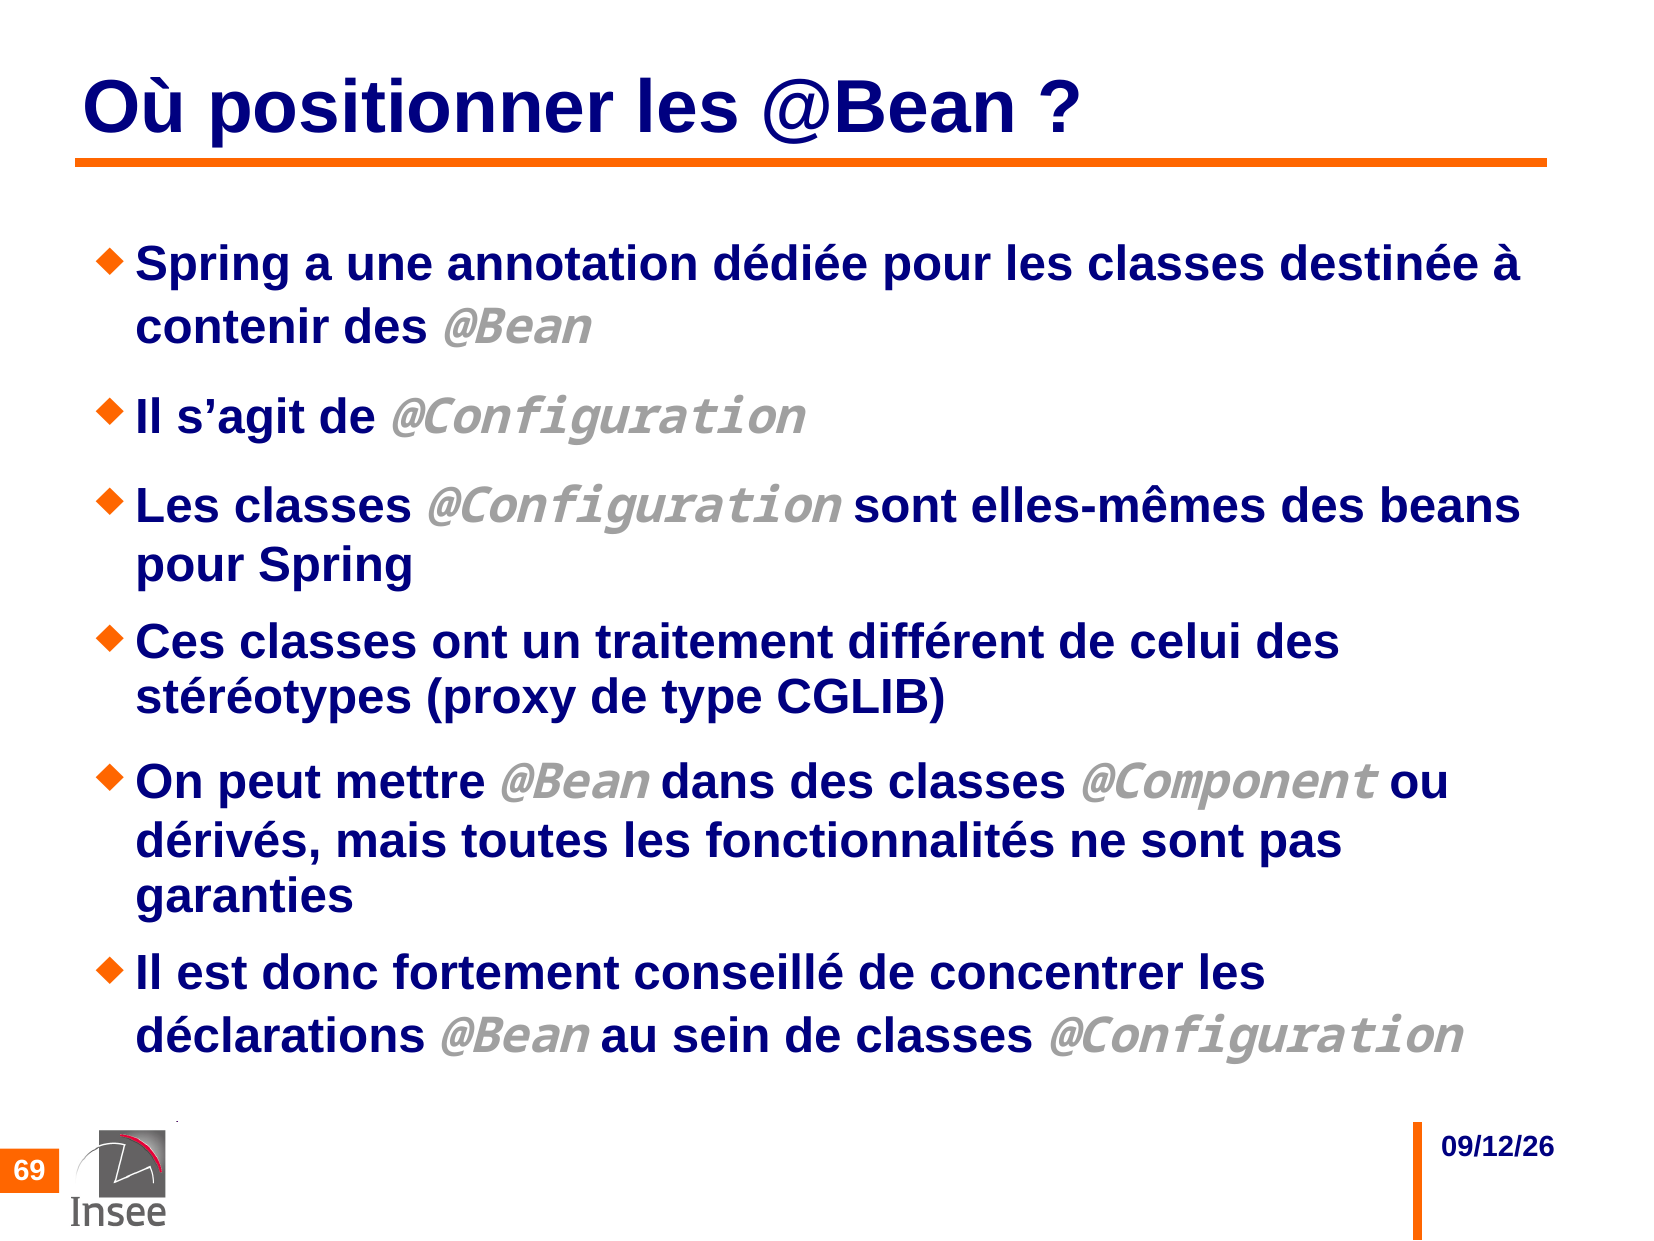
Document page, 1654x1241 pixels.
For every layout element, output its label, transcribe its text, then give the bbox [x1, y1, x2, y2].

list Spring a une annotation dédiée pour les classes destinée à contenir des @Bean Il s’agit de @Configuration Les classes @Configuration sont elles-mêmes des beans pour Spring Ces classes ont un traitement différent de celui des stéréotypes (proxy de type CGLIB) On peut mettre @Bean dans des classes @Component ou dérivés, mais toutes les fonctionnalités ne sont pas garanties Il est donc fortement conseillé de concentrer les déclarations @Bean au sein de classes @Configuration [82, 236, 1548, 1087]
title Où positionner les @Bean ? [82, 49, 1619, 163]
picture [62, 1121, 178, 1241]
